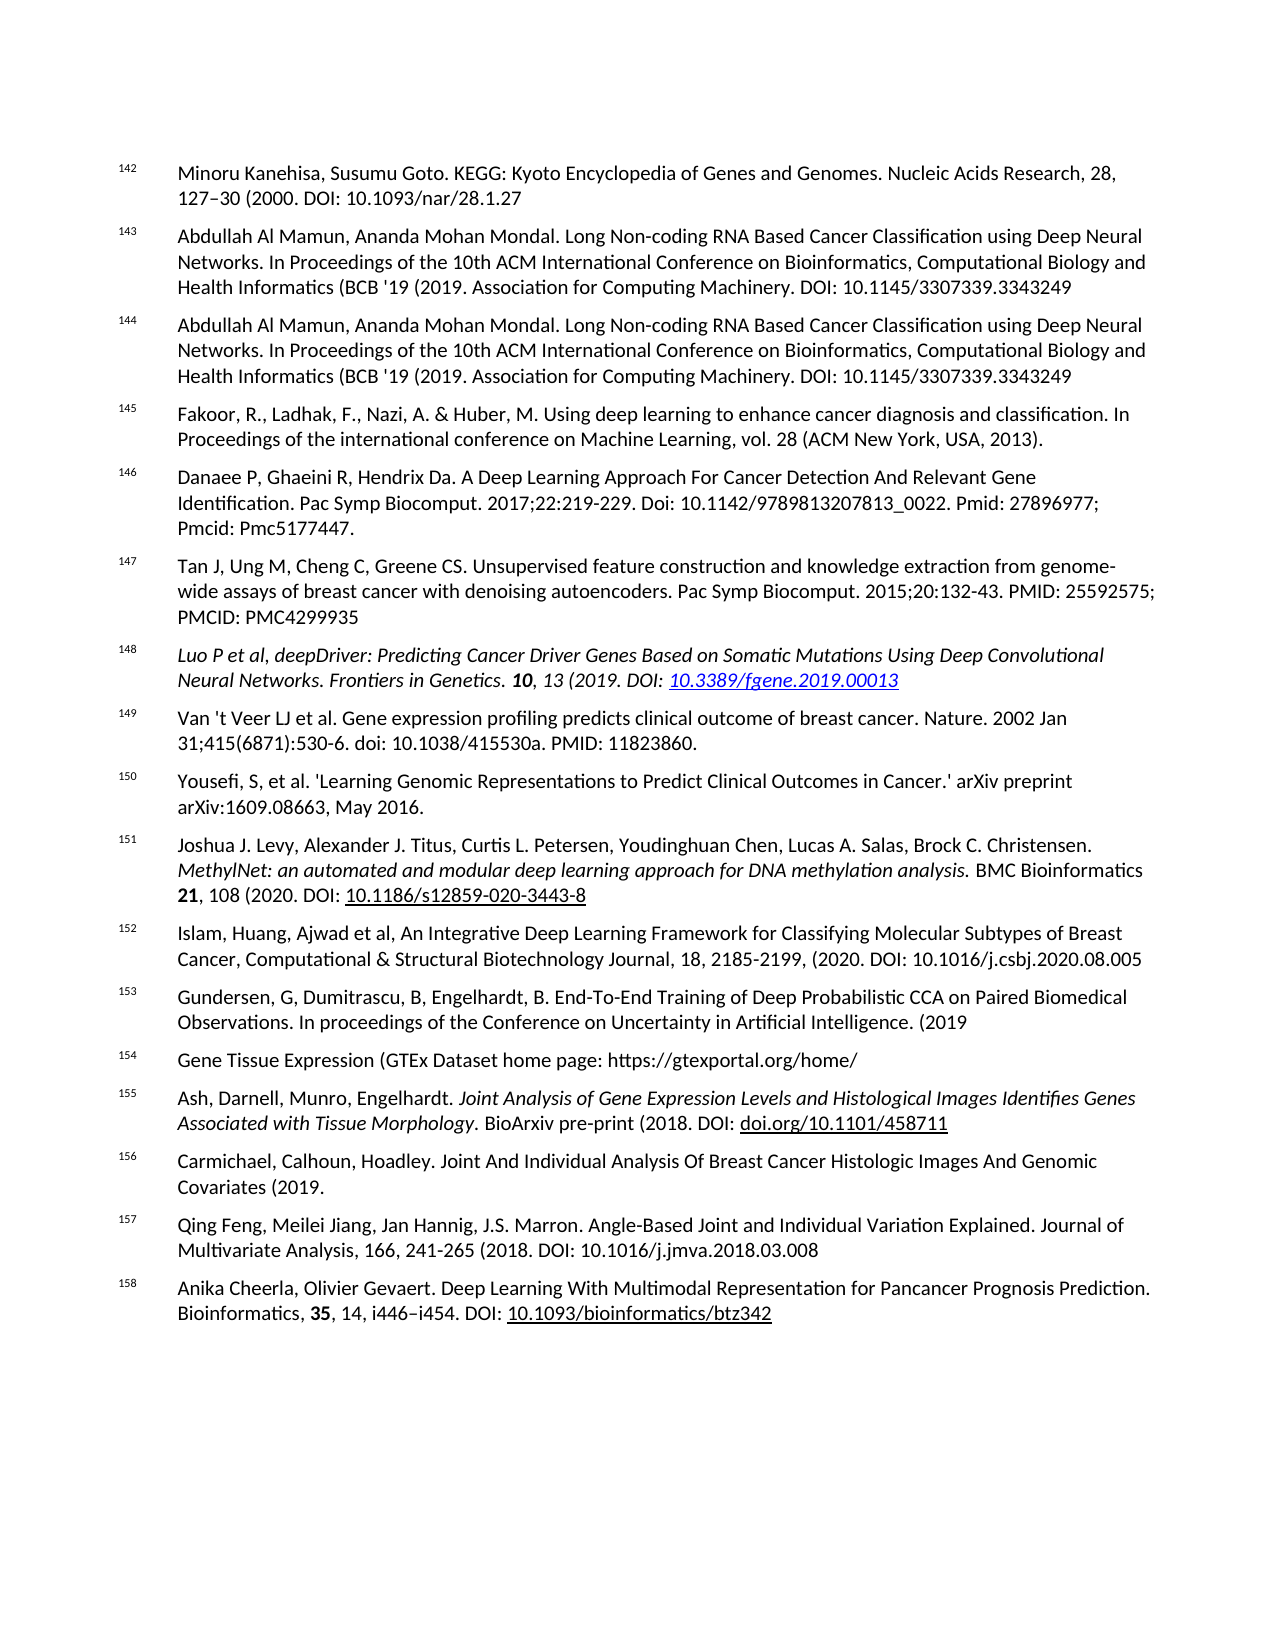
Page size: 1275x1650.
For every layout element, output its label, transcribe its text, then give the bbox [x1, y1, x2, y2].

text Minoru Kanehisa, Susumu Goto. KEGG: Kyoto Encyclopedia of Genes and Genomes. Nucleic Acids Research, 28, 127–30 (2000. DOI: 10.1093/nar/28.1.27 [118, 160, 1157, 211]
text Fakoor, R., Ladhak, F., Nazi, A. & Huber, M. Using deep learning to enhance cancer diagnosis and classification. In Proceedings of the international conference on Machine Learning, vol. 28 (ACM New York, USA, 2013). [118, 401, 1157, 452]
text Islam, Huang, Ajwad et al, An Integrative Deep Learning Framework for Classifying Molecular Subtypes of Breast Cancer, Computational & Structural Biotechnology Journal, 18, 2185-2199, (2020. DOI: 10.1016/j.csbj.2020.08.005 [118, 921, 1157, 971]
text Anika Cheerla, Olivier Gevaert. Deep Learning With Multimodal Representation for Pancancer Prognosis Prediction. Bioinformatics, 35, 14, i446–i454. DOI: 10.1093/bioinformatics/btz342 [118, 1275, 1157, 1326]
text Carmichael, Calhoun, Hoadley. Joint And Individual Analysis Of Breast Cancer Histologic Images And Genomic Covariates (2019. [118, 1148, 1157, 1199]
text Yousefi, S, et al. 'Learning Genomic Representations to Predict Clinical Outcomes in Cancer.' arXiv preprint arXiv:1609.08663, May 2016. [118, 768, 1157, 819]
text Qing Feng, Meilei Jiang, Jan Hannig, J.S. Marron. Angle-Based Joint and Individual Variation Explained. Journal of Multivariate Analysis, 166, 241-265 (2018. DOI: 10.1016/j.jmva.2018.03.008 [118, 1212, 1157, 1263]
text Abdullah Al Mamun, Ananda Mohan Mondal. Long Non-coding RNA Based Cancer Classification using Deep Neural Networks. In Proceedings of the 10th ACM International Conference on Bioinformatics, Computational Biology and Health Informatics (BCB '19 (2019. Association for Computing Machinery. DOI: 10.1145/3307339.3343249 [118, 312, 1157, 388]
text Joshua J. Levy, Alexander J. Titus, Curtis L. Petersen, Youdinghuan Chen, Lucas A. Salas, Brock C. Christensen. MethylNet: an automated and modular deep learning approach for DNA methylation analysis. BMC Bioinformatics 21, 108 (2020. DOI: 10.1186/s12859-020-3443-8 [118, 832, 1157, 908]
text Tan J, Ung M, Cheng C, Greene CS. Unsupervised feature construction and knowledge extraction from genome-wide assays of breast cancer with denoising autoencoders. Pac Symp Biocomput. 2015;20:132-43. PMID: 25592575; PMCID: PMC4299935 [118, 553, 1157, 629]
text Luo P et al, deepDriver: Predicting Cancer Driver Genes Based on Somatic Mutations Using Deep Convolutional Neural Networks. Frontiers in Genetics. 10, 13 (2019. DOI: 10.3389/fgene.2019.00013 [118, 642, 1157, 693]
text Gundersen, G, Dumitrascu, B, Engelhardt, B. End-To-End Training of Deep Probabilistic CCA on Paired Biomedical Observations. In proceedings of the Conference on Uncertainty in Artificial Intelligence. (2019 [118, 984, 1157, 1035]
text Abdullah Al Mamun, Ananda Mohan Mondal. Long Non-coding RNA Based Cancer Classification using Deep Neural Networks. In Proceedings of the 10th ACM International Conference on Bioinformatics, Computational Biology and Health Informatics (BCB '19 (2019. Association for Computing Machinery. DOI: 10.1145/3307339.3343249 [118, 223, 1157, 300]
text Van 't Veer LJ et al. Gene expression profiling predicts clinical outcome of breast cancer. Nature. 2002 Jan 31;415(6871):530-6. doi: 10.1038/415530a. PMID: 11823860. [118, 705, 1157, 756]
text Ash, Darnell, Munro, Engelhardt. Joint Analysis of Gene Expression Levels and Histological Images Identifies Genes Associated with Tissue Morphology. BioArxiv pre-print (2018. DOI: doi.org/10.1101/458711 [118, 1085, 1157, 1136]
text Danaee P, Ghaeini R, Hendrix Da. A Deep Learning Approach For Cancer Detection And Relevant Gene Identification. Pac Symp Biocomput. 2017;22:219-229. Doi: 10.1142/9789813207813_0022. Pmid: 27896977; Pmcid: Pmc5177447. [118, 464, 1157, 541]
text Gene Tissue Expression (GTEx Dataset home page: https://gtexportal.org/home/ [118, 1047, 1157, 1073]
